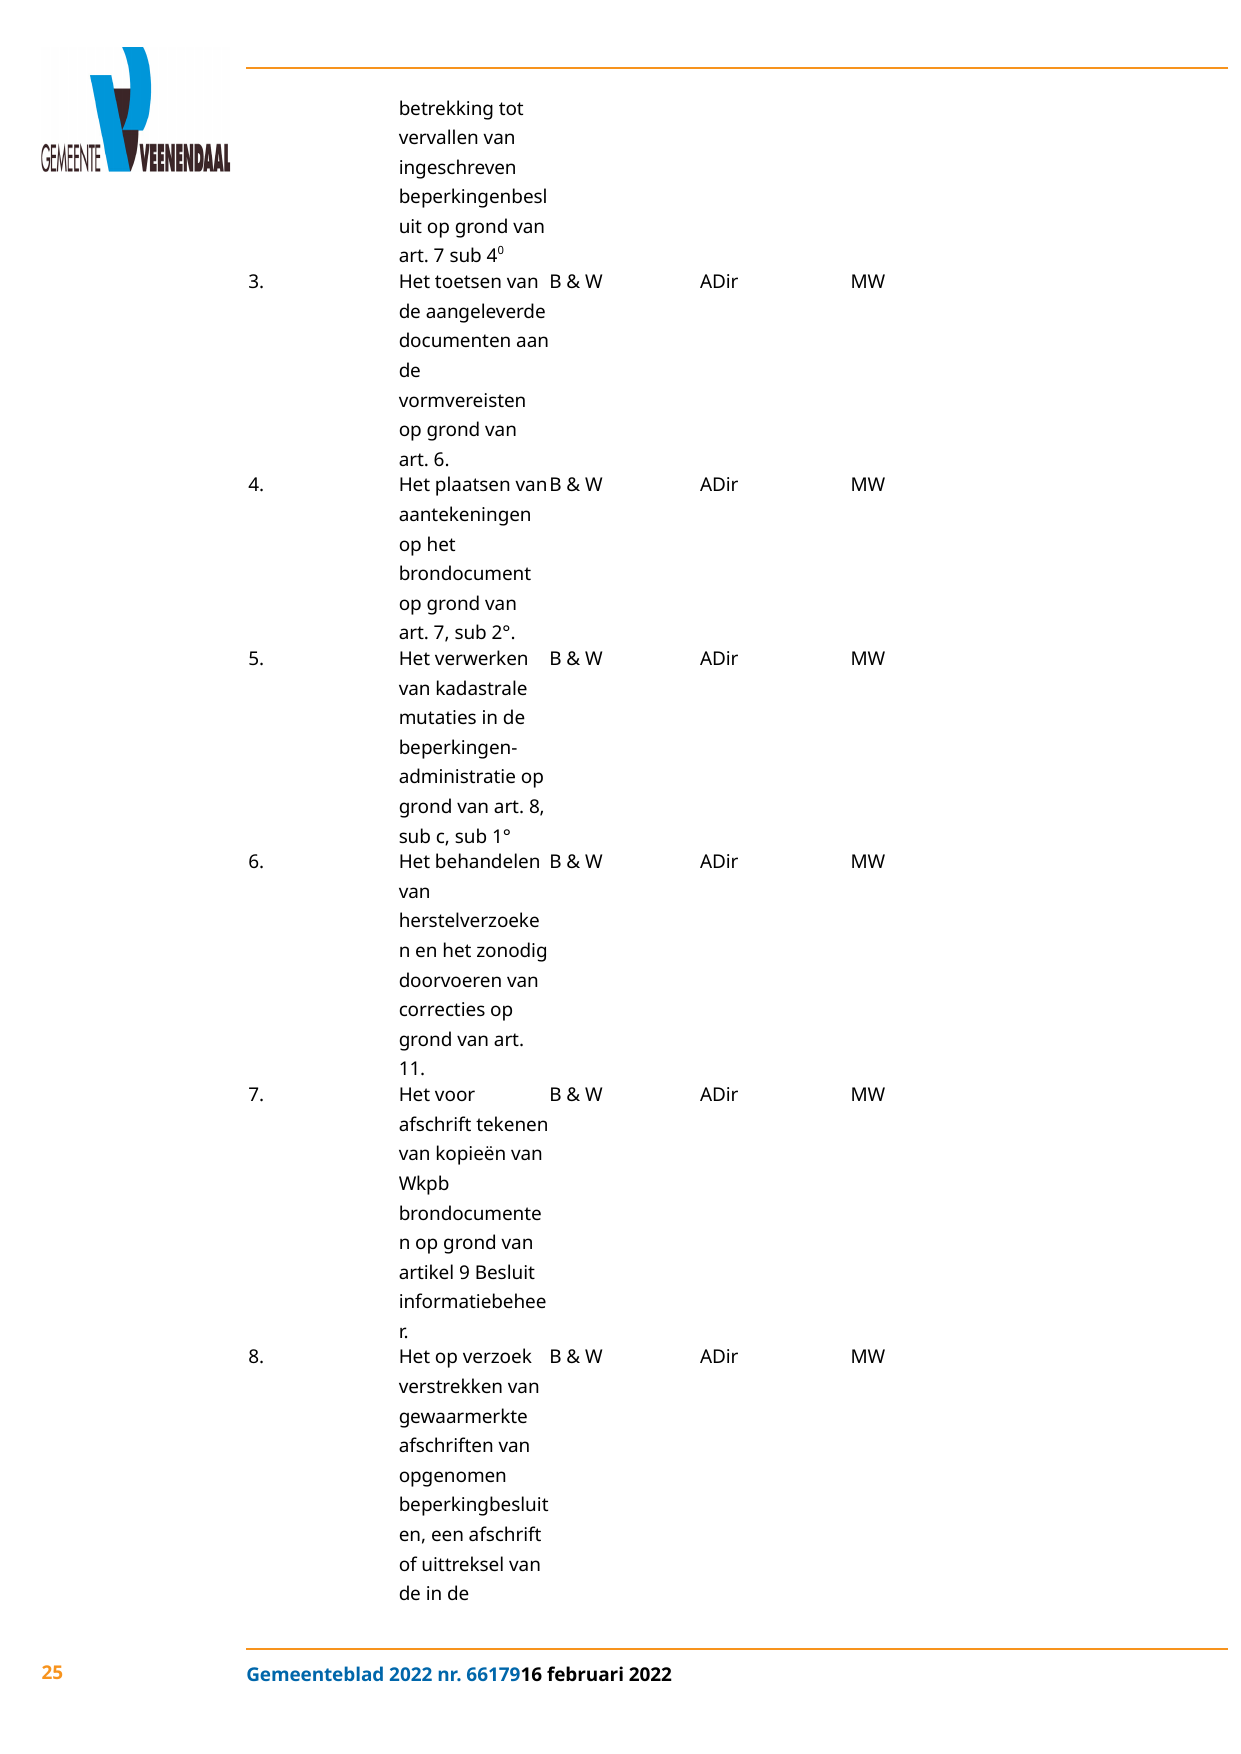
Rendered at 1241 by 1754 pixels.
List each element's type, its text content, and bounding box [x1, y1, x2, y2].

table_cell [1001, 472, 1152, 645]
table_cell ADir [700, 472, 850, 645]
picture [41, 47, 130, 172]
table_cell Het plaatsen van aantekeningen op het brondocument op grond van art. 7, sub 2°. [399, 472, 549, 645]
table_cell MW [850, 472, 1001, 645]
table_cell 4. [248, 472, 398, 645]
table_cell 7. [248, 1081, 398, 1344]
table_cell B & W [549, 269, 700, 472]
table_cell MW [850, 269, 1001, 472]
table_cell betrekking tot vervallen van ingeschreven beperkingenbesluit op grond van art. 7 sub 40 [399, 95, 549, 268]
table_cell [1001, 1081, 1152, 1344]
table_cell 3. [248, 269, 398, 472]
table_cell B & W [549, 645, 700, 848]
table_cell 8. [248, 1344, 398, 1606]
table_cell ADir [700, 645, 850, 848]
table_cell ADir [700, 1081, 850, 1344]
table_cell MW [850, 849, 1001, 1081]
table_cell [1001, 95, 1152, 268]
table_cell MW [850, 645, 1001, 848]
table_cell MW [850, 1081, 1001, 1344]
table_cell ADir [700, 1344, 850, 1606]
table_cell Het verwerken van kadastrale mutaties in de beperkingen-administratie op grond van art. 8, sub c, sub 1° [399, 645, 549, 848]
table_cell ADir [700, 849, 850, 1081]
table_cell [248, 95, 398, 268]
table_cell [1001, 1344, 1152, 1606]
table_cell 5. [248, 645, 398, 848]
table_cell 6. [248, 849, 398, 1081]
table_cell B & W [549, 849, 700, 1081]
table_cell B & W [549, 472, 700, 645]
table_cell [1001, 645, 1152, 848]
table_cell [1001, 849, 1152, 1081]
table_cell [850, 95, 1001, 268]
table_cell [1001, 269, 1152, 472]
table_cell Het behandelen van herstelverzoeken en het zonodig doorvoeren van correcties op grond van art. 11. [399, 849, 549, 1081]
table_cell MW [850, 1344, 1001, 1606]
table_cell Het toetsen van de aangeleverde documenten aan de vormvereisten op grond van art. 6. [399, 269, 549, 472]
table_cell Het voor afschrift tekenen van kopieën van Wkpb brondocumenten op grond van artikel 9 Besluit informatiebeheer. [399, 1081, 549, 1344]
table_cell B & W [549, 1081, 700, 1344]
table_cell Het op verzoek verstrekken van gewaarmerkte afschriften van opgenomen beperkingbesluiten, een afschrift of uittreksel van de in de [399, 1344, 549, 1606]
picture [123, 47, 231, 172]
table_cell [700, 95, 850, 268]
table_cell [549, 95, 700, 268]
table_cell B & W [549, 1344, 700, 1606]
table_cell ADir [700, 269, 850, 472]
